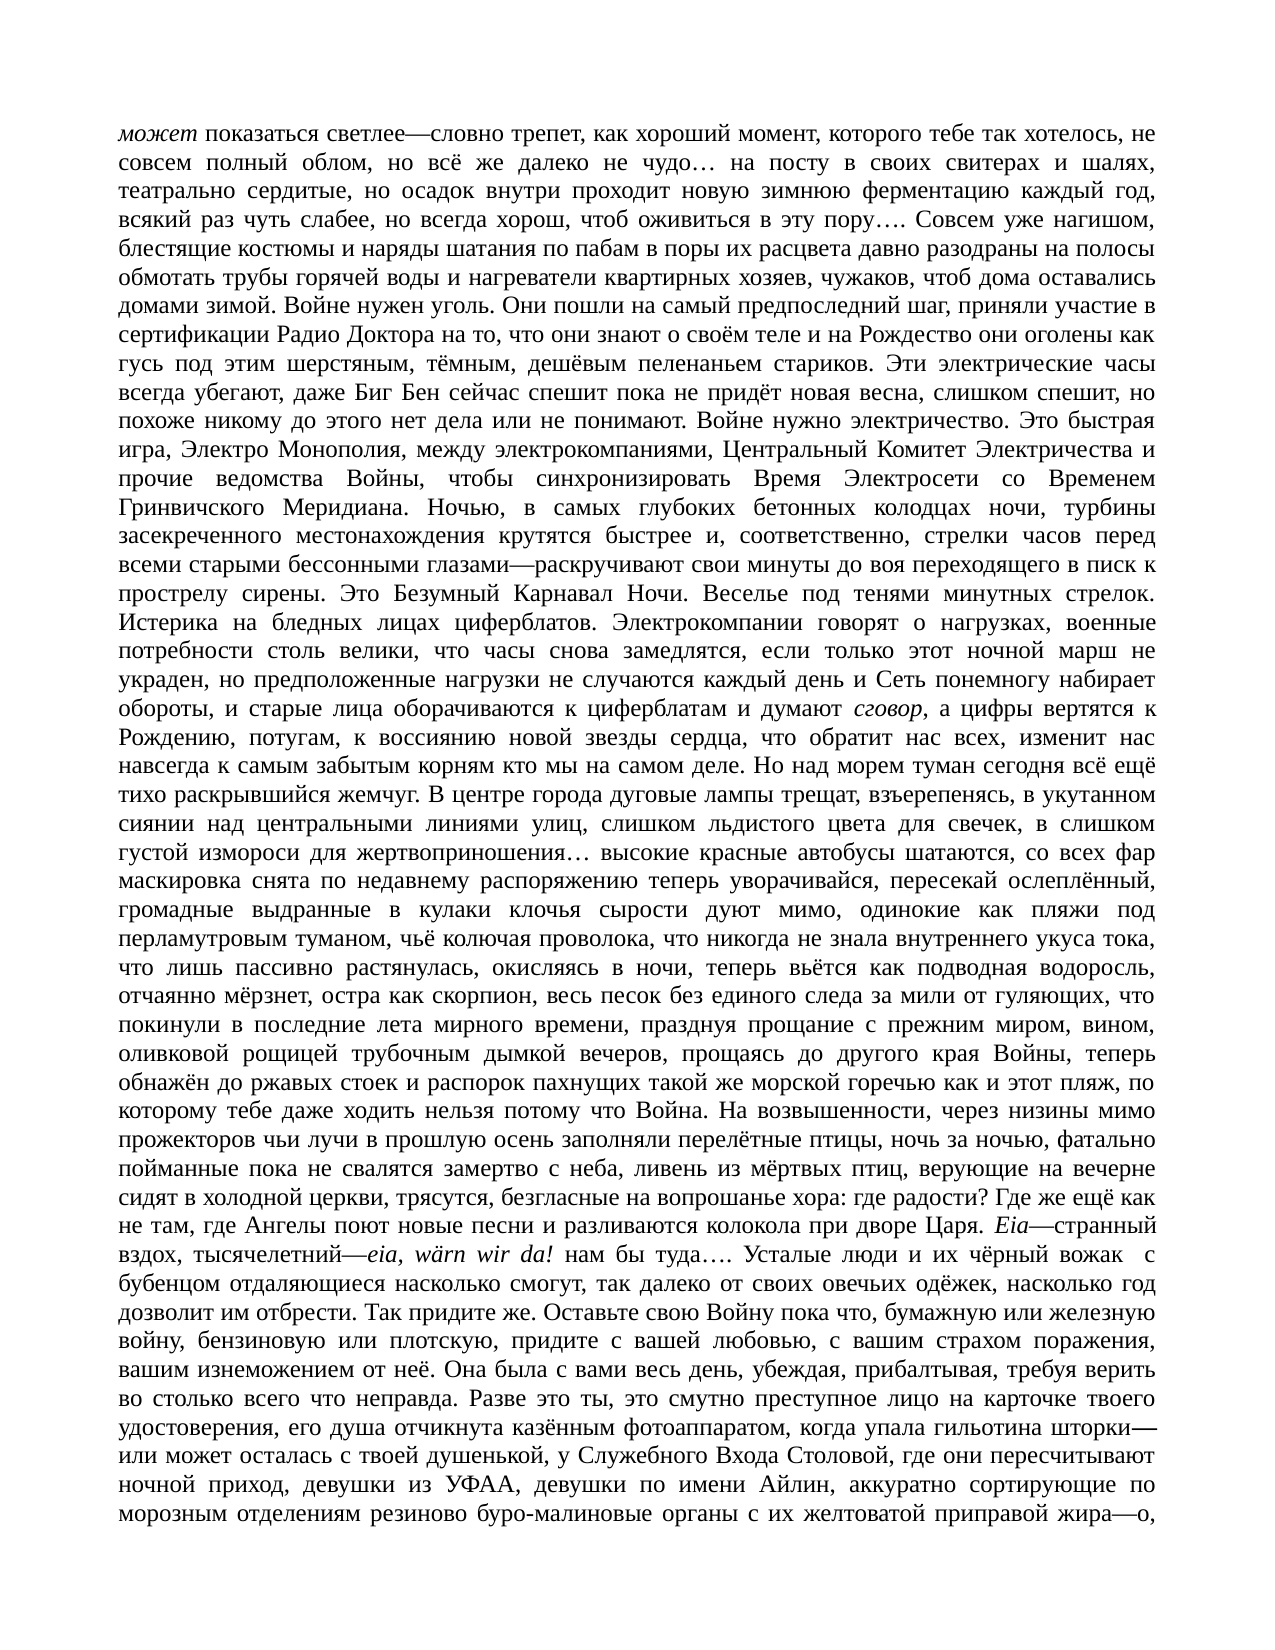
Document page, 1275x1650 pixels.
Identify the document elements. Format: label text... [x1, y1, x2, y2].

text может показаться светлее—словно трепет, как хороший момент, которого тебе так хотелось, не совсем полный облом, но всё же далеко не чудо… на посту в своих свитерах и шалях, театрально сердитые, но осадок внутри проходит новую зимнюю ферментацию каждый год, всякий раз чуть слабее, но всегда хорош, чтоб оживиться в эту пору…. Совсем уже нагишом, блестящие костюмы и наряды шатания по пабам в поры их расцвета давно разодраны на полосы обмотать трубы горячей воды и нагреватели квартирных хозяев, чужаков, чтоб дома оставались домами зимой. Войне нужен уголь. Они пошли на самый предпоследний шаг, приняли участие в сертификации Радио Доктора на то, что они знают о своём теле и на Рождество они оголены как гусь под этим шерстяным, тёмным, дешёвым пеленаньем стариков. Эти электрические часы всегда убегают, даже Биг Бен сейчас спешит пока не придёт новая весна, слишком спешит, но похоже никому до этого нет дела или не понимают. Войне нужно электричество. Это быстрая игра, Электро Монополия, между электрокомпаниями, Центральный Комитет Электричества и прочие ведомства Войны, чтобы синхронизировать Время Электросети со Временем Гринвичского Меридиана. Ночью, в самых глубоких бетонных колодцах ночи, турбины засекреченного местонахождения крутятся быстрее и, соответственно, стрелки часов перед всеми старыми бессонными глазами—раскручивают свои минуты до воя переходящего в писк к прострелу сирены. Это Безумный Карнавал Ночи. Веселье под тенями минутных стрелок. Истерика на бледных лицах циферблатов. Электрокомпании говорят о нагрузках, военные потребности столь велики, что часы снова замедлятся, если только этот ночной марш не украден, но предположенные нагрузки не случаются каждый день и Сеть понемногу набирает обороты, и старые лица оборачиваются к циферблатам и думают сговор, а цифры вертятся к Рождению, потугам, к воссиянию новой звезды сердца, что обратит нас всех, изменит нас навсегда к самым забытым корням кто мы на самом деле. Но над морем туман сегодня всё ещё тихо раскрывшийся жемчуг. В центре города дуговые лампы трещат, взъерепенясь, в укутанном сиянии над центральными линиями улиц, слишком льдистого цвета для свечек, в слишком густой измороси для жертвоприношения… высокие красные автобусы шатаются, со всех фар маскировка снята по недавнему распоряжению теперь уворачивайся, пересекай ослеплённый, громадные выдранные в кулаки клочья сырости дуют мимо, одинокие как пляжи под перламутровым туманом, чьё колючая проволока, что никогда не знала внутреннего укуса тока, что лишь пассивно растянулась, окисляясь в ночи, теперь вьётся как подводная водоросль, отчаянно мёрзнет, остра как скорпион, весь песок без единого следа за мили от гуляющих, что покинули в последние лета мирного времени, празднуя прощание с прежним миром, вином, оливковой рощицей трубочным дымкой вечеров, прощаясь до другого края Войны, теперь обнажён до ржавых стоек и распорок пахнущих такой же морской горечью как и этот пляж, по которому тебе даже ходить нельзя потому что Война. На возвышенности, через низины мимо прожекторов чьи лучи в прошлую осень заполняли перелётные птицы, ночь за ночью, фатально пойманные пока не свалятся замертво с неба, ливень из мёртвых птиц, верующие на вечерне сидят в холодной церкви, трясутся, безгласные на вопрошанье хора: где радости? Где же ещё как не там, где Ангелы поют новые песни и разливаются колокола при дворе Царя. Eia—странный вздох, тысячелетний—eia, wärn wir da! нам бы туда…. Усталые люди и их чёрный вожак с бубенцом отдаляющиеся насколько смогут, так далеко от своих овечьих одёжек, насколько год дозволит им отбрести. Так придите же. Оставьте свою Войну пока что, бумажную или железную войну, бензиновую или плотскую, придите с вашей любовью, с вашим страхом поражения, вашим изнеможением от неё. Она была с вами весь день, убеждая, прибалтывая, требуя верить во столько всего что неправда. Разве это ты, это смутно преступное лицо на карточке твоего удостоверения, его душа отчикнута казённым фотоаппаратом, когда упала гильотина шторки—или может осталась с твоей душенькой, у Служебного Входа Столовой, где они пересчитывают ночной приход, девушки из УФАА, девушки по имени Айлин, аккуратно сортирующие по морозным отделениям резиново буро-малиновые органы с их желтоватой приправой жира—о, [118, 118, 1157, 1527]
